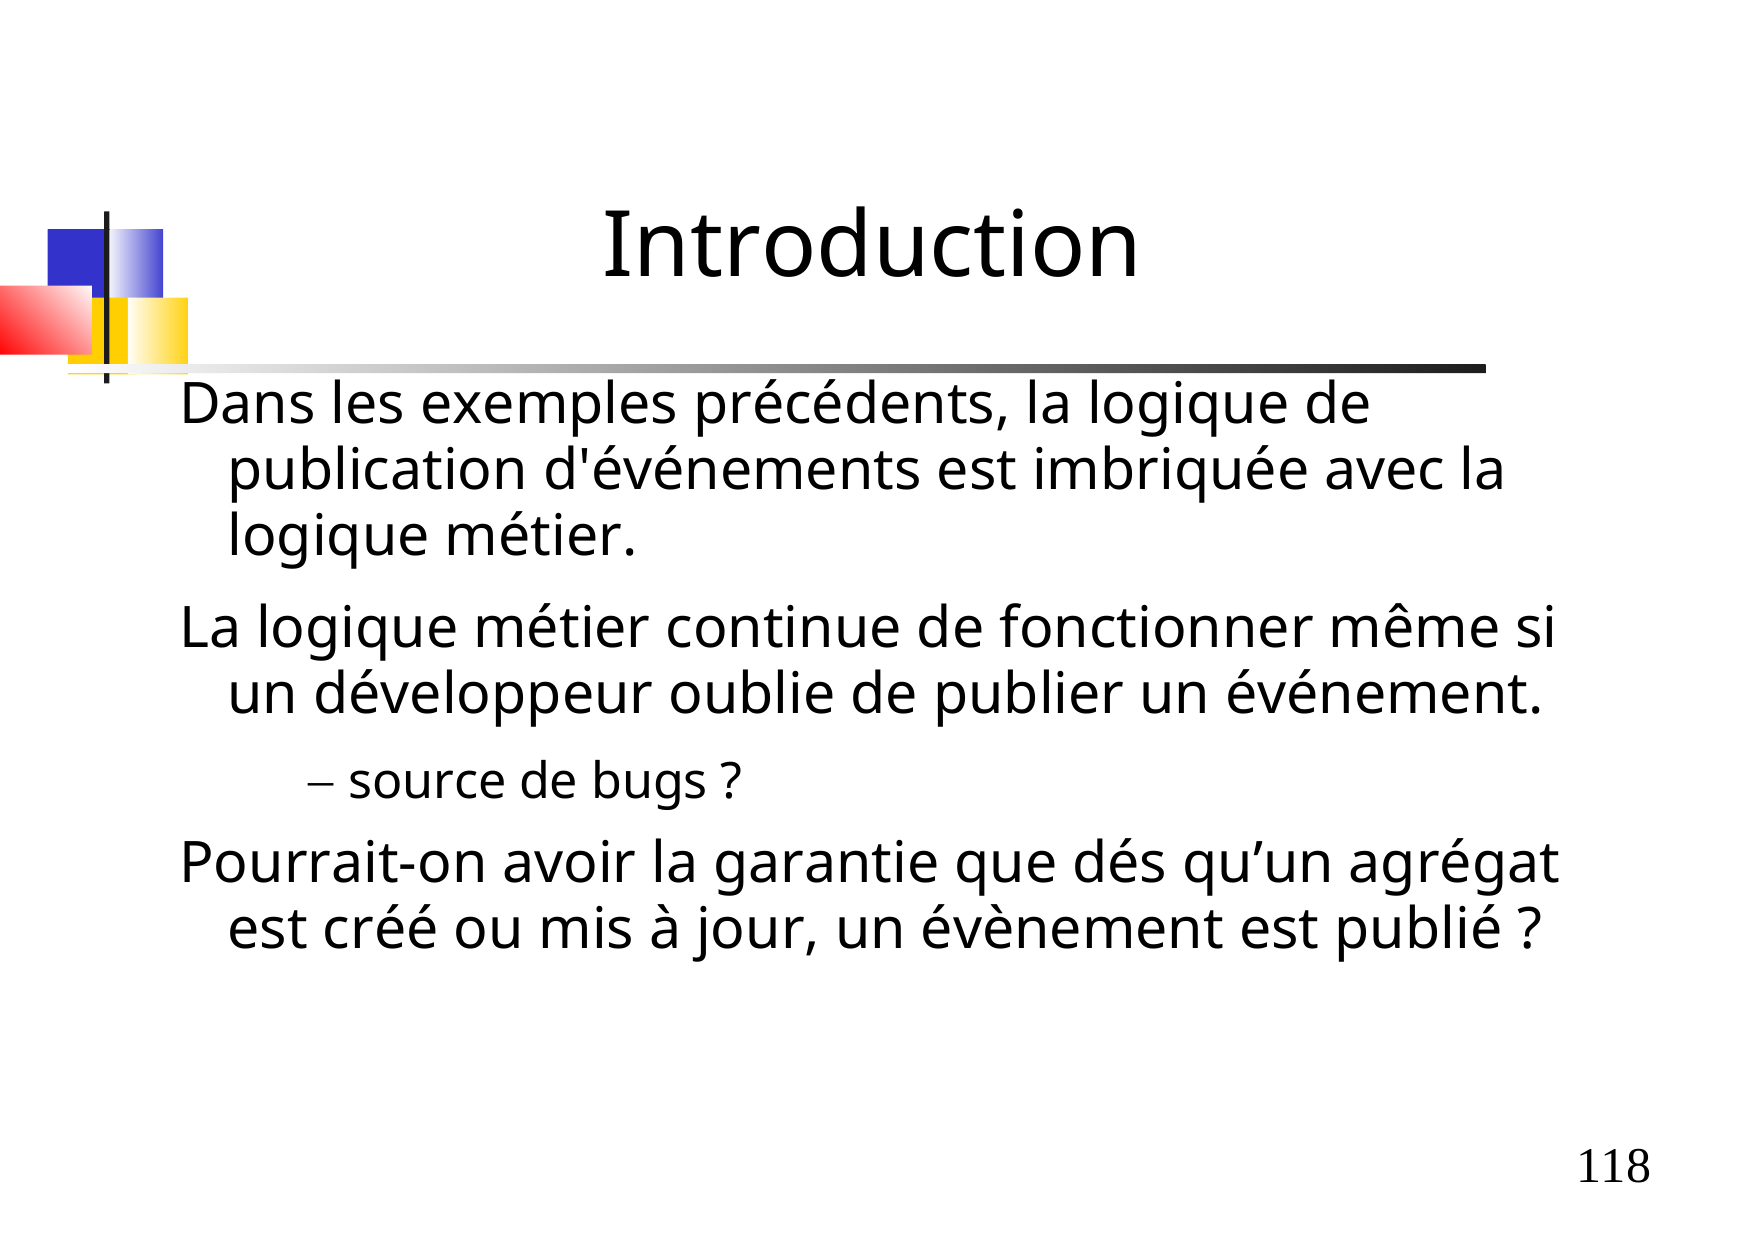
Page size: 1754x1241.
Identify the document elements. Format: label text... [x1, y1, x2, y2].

title Introduction [179, 139, 1567, 351]
list Dans les exemples précédents, la logique de publication d'événements est imbriquée avec la logique métier. La logique métier continue de fonctionner même si un développeur oublie de publier un événement. source de bugs ? Pourrait-on avoir la garantie que dés qu’un agrégat est créé ou mis à jour, un évènement est publié ? [179, 371, 1567, 1091]
